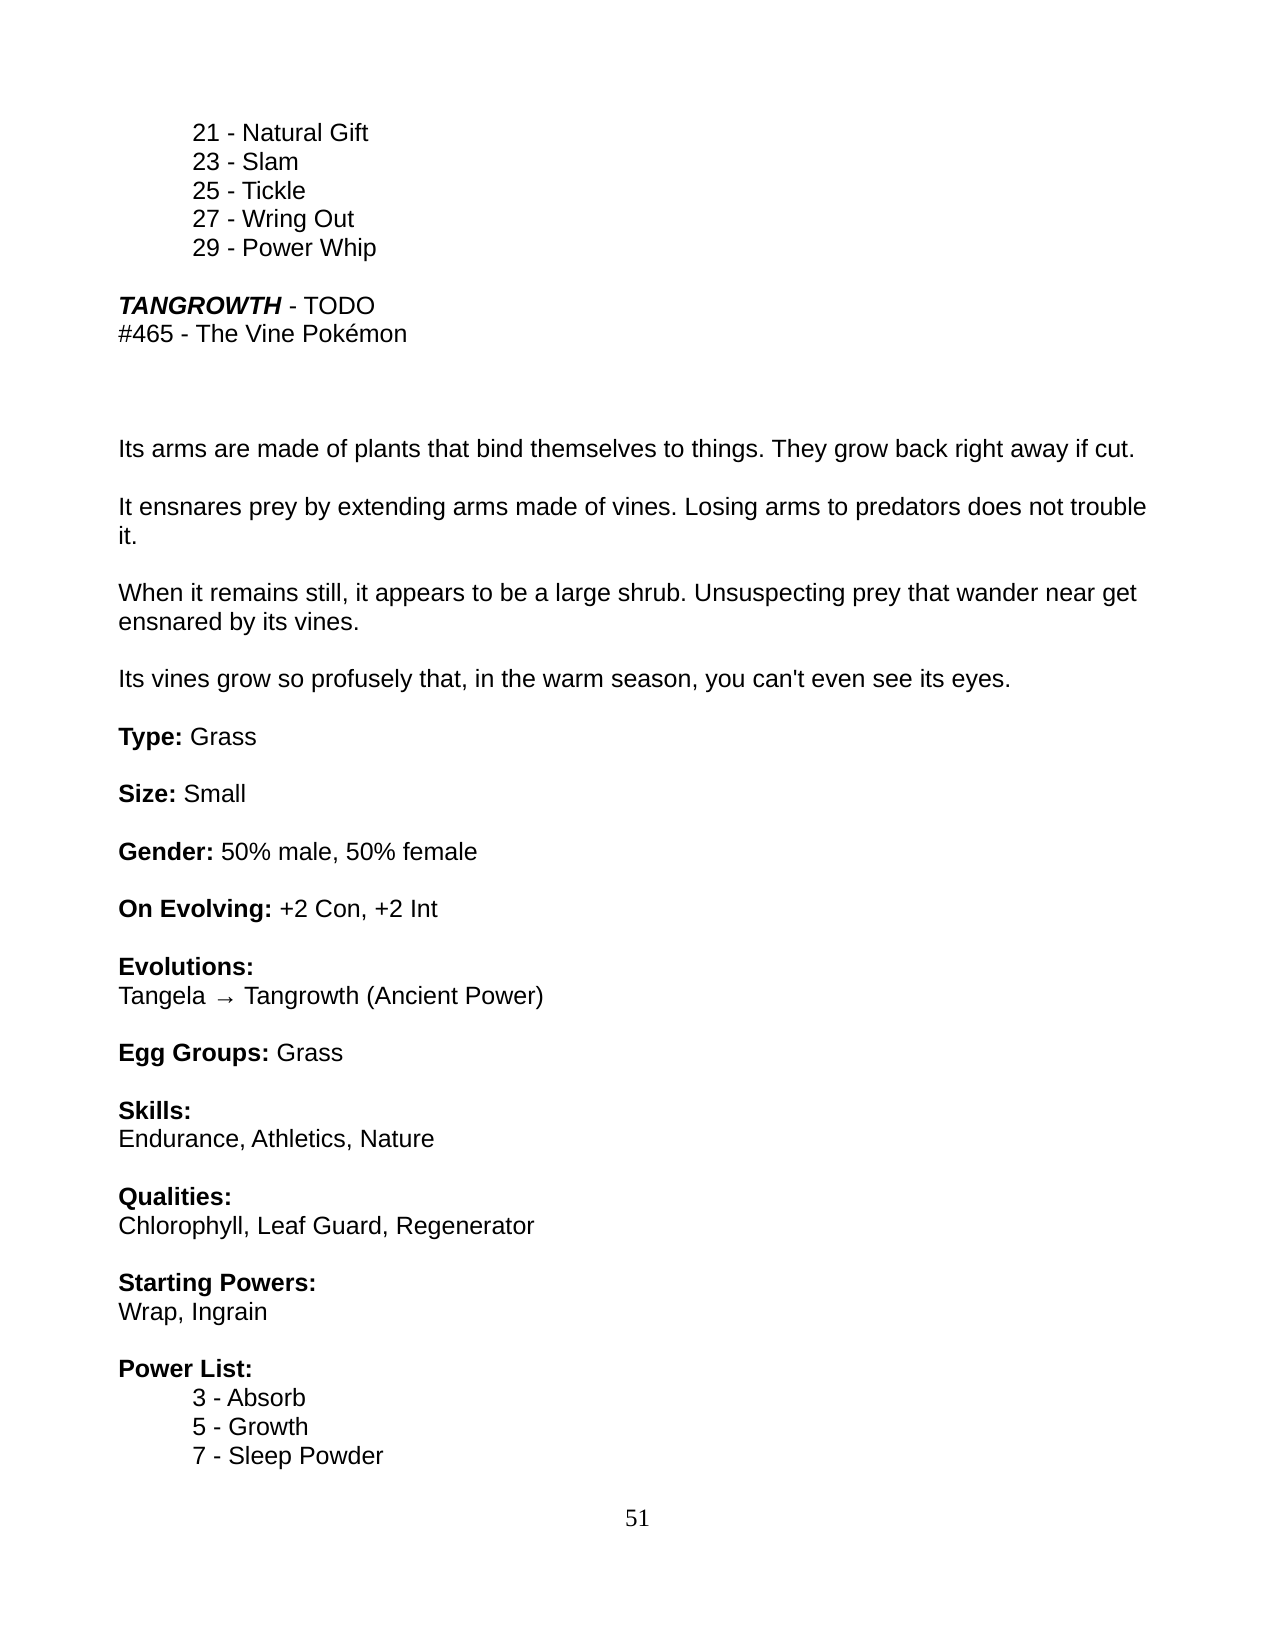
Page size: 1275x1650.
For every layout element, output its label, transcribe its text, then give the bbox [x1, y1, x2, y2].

text Wrap, Ingrain [118, 1297, 1157, 1326]
text It ensnares prey by extending arms made of vines. Losing arms to predators does not trouble it. [118, 492, 1157, 549]
text Evolutions: [118, 952, 1157, 981]
text Tangela → Tangrowth (Ancient Power) [118, 981, 1157, 1009]
text Its arms are made of plants that bind themselves to things. They grow back right away if cut. [118, 434, 1157, 463]
text On Evolving: +2 Con, +2 Int [118, 894, 1157, 923]
text Chlorophyll, Leaf Guard, Regenerator [118, 1211, 1157, 1239]
text Type: Grass [118, 722, 1157, 751]
text #465 - The Vine Pokémon [118, 319, 1157, 348]
text TANGROWTH - TODO [118, 291, 1157, 319]
text 5 - Growth [118, 1412, 1157, 1441]
text Starting Powers: [118, 1268, 1157, 1297]
text 25 - Tickle [118, 176, 1157, 204]
text When it remains still, it appears to be a large shrub. Unsuspecting prey that wander near get ensnared by its vines. [118, 578, 1157, 636]
text Gender: 50% male, 50% female [118, 837, 1157, 866]
text Endurance, Athletics, Nature [118, 1124, 1157, 1153]
text 29 - Power Whip [118, 233, 1157, 262]
text Its vines grow so profusely that, in the warm season, you can't even see its eyes. [118, 664, 1157, 693]
text 21 - Natural Gift [118, 118, 1157, 147]
text Skills: [118, 1096, 1157, 1124]
text 3 - Absorb [118, 1383, 1157, 1412]
text Egg Groups: Grass [118, 1038, 1157, 1067]
text Power List: [118, 1354, 1157, 1383]
text 27 - Wring Out [118, 204, 1157, 233]
text Qualities: [118, 1182, 1157, 1211]
text Size: Small [118, 779, 1157, 808]
text 23 - Slam [118, 147, 1157, 176]
text 7 - Sleep Powder [118, 1441, 1157, 1469]
